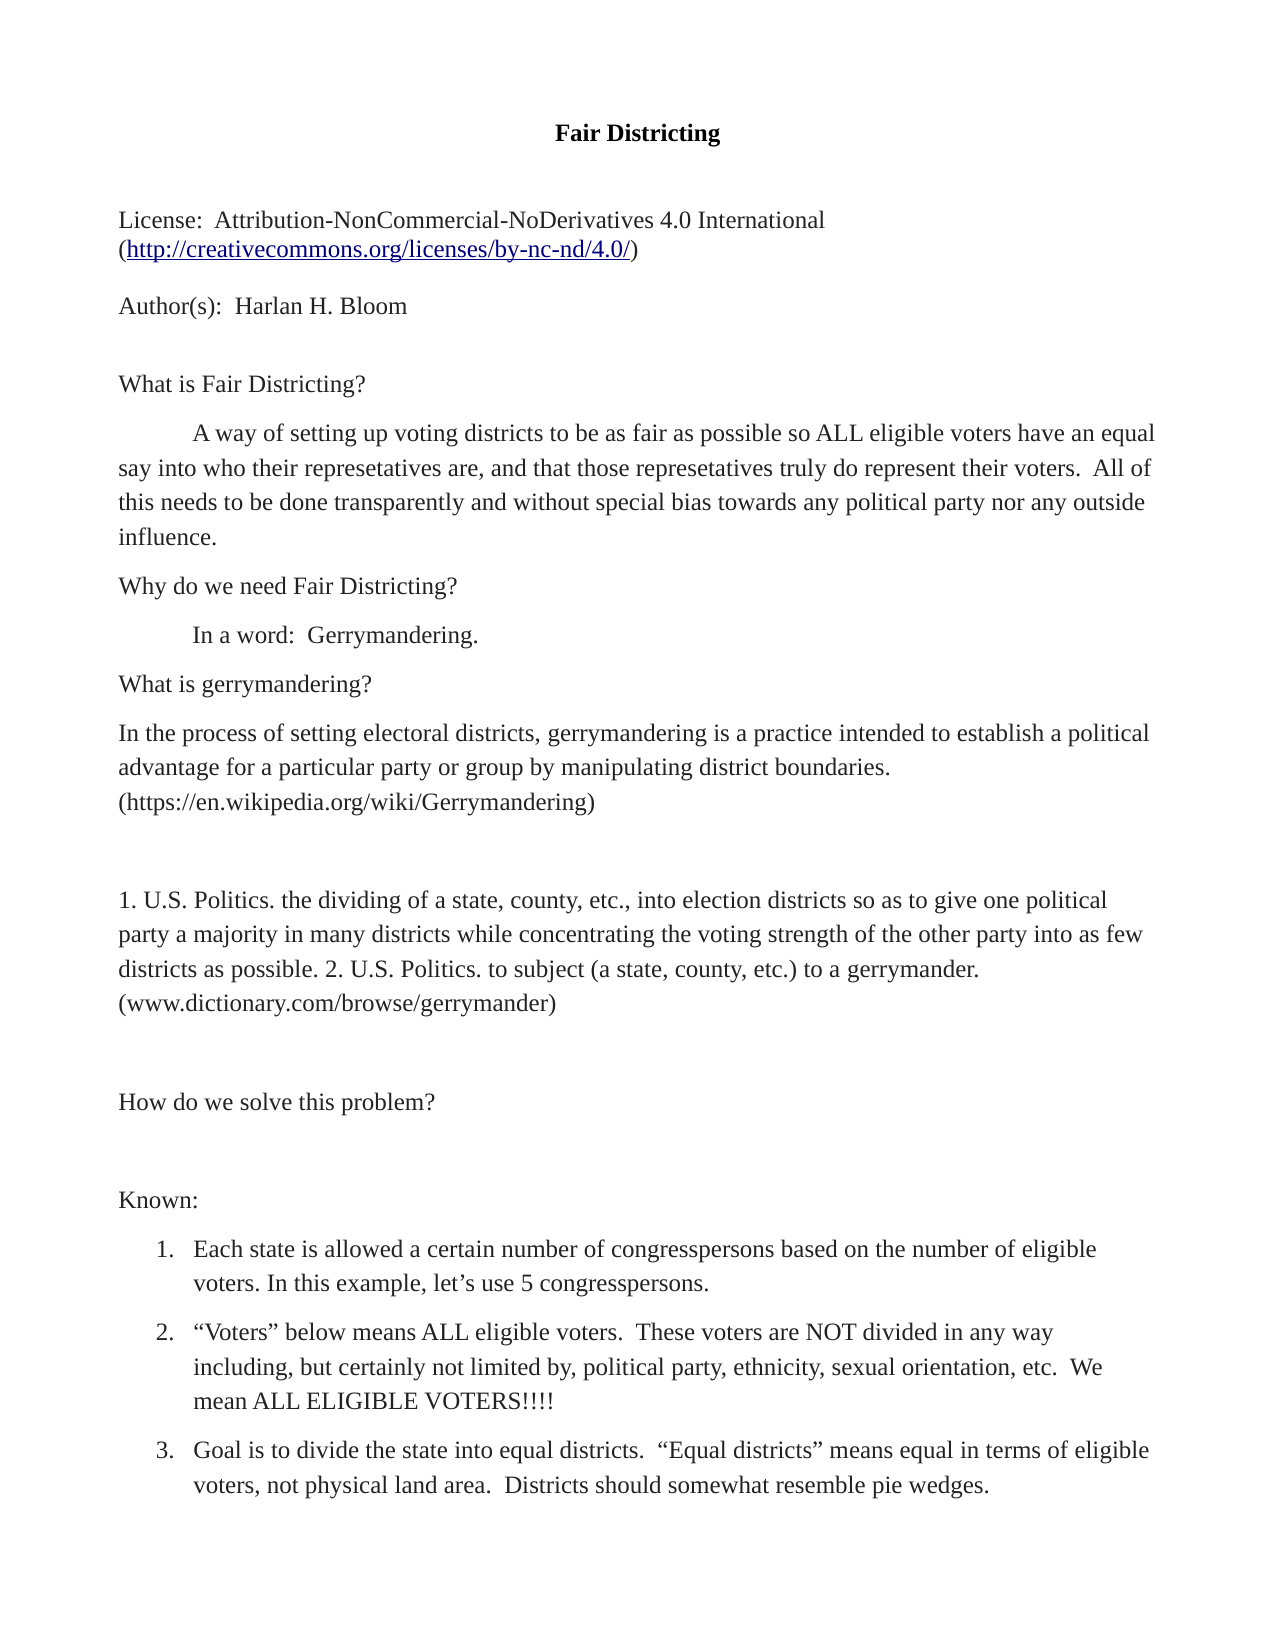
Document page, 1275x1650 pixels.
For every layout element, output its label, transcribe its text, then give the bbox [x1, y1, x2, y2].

text How do we solve this problem? [118, 1087, 1157, 1115]
text What is gerrymandering? [118, 669, 1157, 698]
text In the process of setting electoral districts, gerrymandering is a practice intended to establish a political advantage for a particular party or group by manipulating district boundaries. (https://en.wikipedia.org/wiki/Gerrymandering) [118, 718, 1157, 816]
list “Voters” below means ALL eligible voters. These voters are NOT divided in any way including, but certainly not limited by, political party, ethnicity, sexual orientation, etc. We mean ALL ELIGIBLE VOTERS!!!! [156, 1317, 1157, 1415]
text Author(s): Harlan H. Bloom [118, 291, 1157, 320]
text License: Attribution-NonCommercial-NoDerivatives 4.0 International (http://creativecommons.org/licenses/by-nc-nd/4.0/) [118, 205, 1157, 263]
text In a word: Gerrymandering. [118, 620, 1157, 648]
text A way of setting up voting districts to be as fair as possible so ALL eligible voters have an equal say into who their represetatives are, and that those represetatives truly do represent their voters. All of this needs to be done transparently and without special bias towards any political party nor any outside influence. [118, 418, 1157, 550]
text Known: [118, 1185, 1157, 1213]
text What is Fair Districting? [118, 369, 1157, 398]
text 1. U.S. Politics. the dividing of a state, county, etc., into election districts so as to give one political party a majority in many districts while concentrating the voting strength of the other party into as few districts as possible. 2. U.S. Politics. to subject (a state, county, etc.) to a gerrymander. (www.dictionary.com/browse/gerrymander) [118, 885, 1157, 1017]
list Each state is allowed a certain number of congresspersons based on the number of eligible voters. In this example, let’s use 5 congresspersons. [156, 1234, 1157, 1297]
text Why do we need Fair Districting? [118, 571, 1157, 599]
list Goal is to divide the state into equal districts. “Equal districts” means equal in terms of eligible voters, not physical land area. Districts should somewhat resemble pie wedges. [156, 1435, 1157, 1498]
